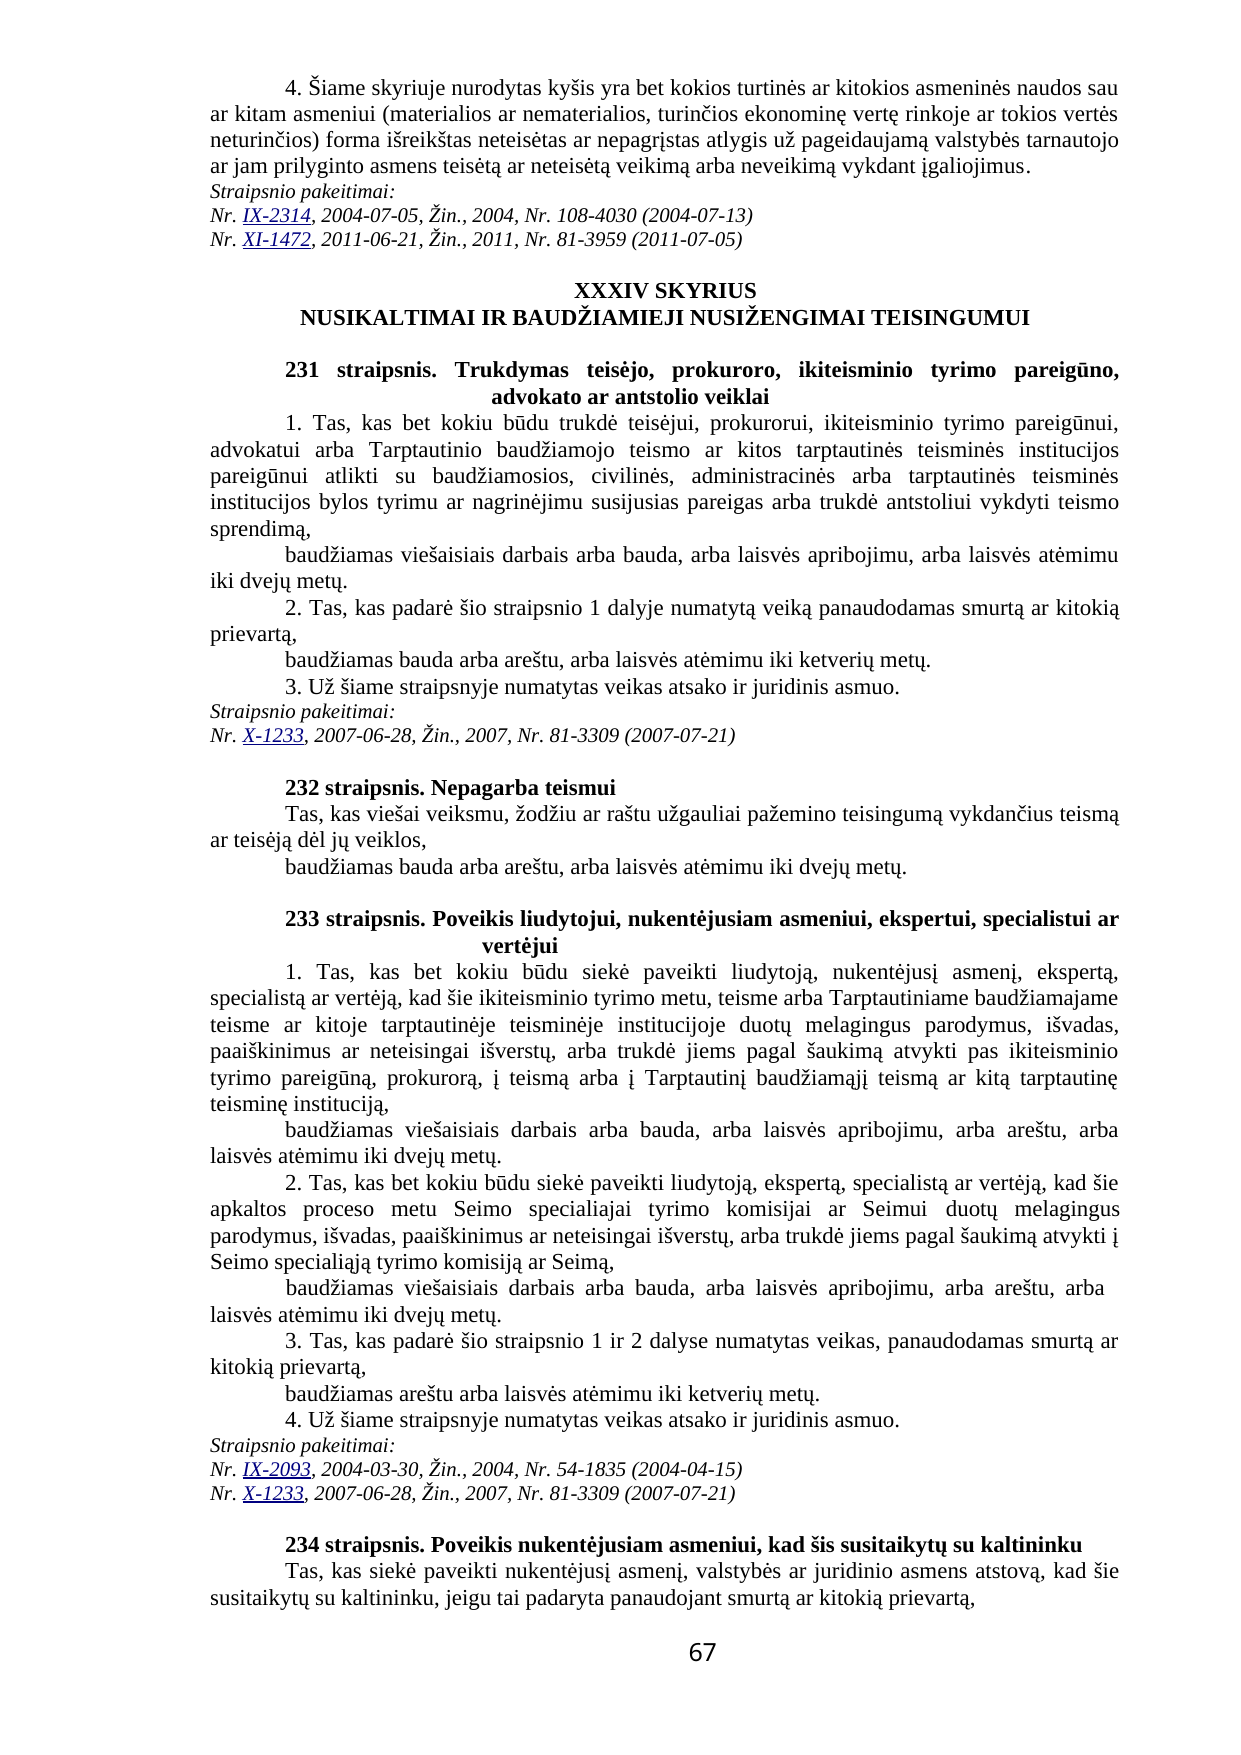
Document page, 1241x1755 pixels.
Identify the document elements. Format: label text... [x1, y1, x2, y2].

text Nr. XI-1472, 2011-06-21, Žin., 2011, Nr. 81-3959 (2011-07-05) [210, 227, 1120, 251]
text Nusikaltimai ir baudžiamieji nusižengimai teisingumui [210, 304, 1120, 330]
text 3. Už šiame straipsnyje numatytas veikas atsako ir juridinis asmuo. [210, 673, 1120, 699]
text baudžiamas viešaisiais darbais arba bauda, arba laisvės apribojimu, arba areštu, arba laisvės atėmimu iki dvejų metų. [210, 1274, 1106, 1327]
subtitle XXXIV SKYRIUS [210, 277, 1120, 304]
text baudžiamas areštu arba laisvės atėmimu iki ketverių metų. [210, 1380, 1120, 1406]
text Straipsnio pakeitimai: [210, 699, 1120, 723]
text baudžiamas viešaisiais darbais arba bauda, arba laisvės apribojimu, arba areštu, arba laisvės atėmimu iki dvejų metų. [210, 1116, 1120, 1169]
text 3. Tas, kas padarė šio straipsnio 1 ir 2 dalyse numatytas veikas, panaudodamas smurtą ar kitokią prievartą, [210, 1327, 1120, 1380]
text 4. Už šiame straipsnyje numatytas veikas atsako ir juridinis asmuo. [210, 1406, 1120, 1432]
text 1. Tas, kas bet kokiu būdu trukdė teisėjui, prokurorui, ikiteisminio tyrimo pareigūnui, advokatui arba Tarptautinio baudžiamojo teismo ar kitos tarptautinės teisminės institucijos pareigūnui atlikti su baudžiamosios, civilinės, administracinės arba tarptautinės teisminės institucijos bylos tyrimu ar nagrinėjimu susijusias pareigas arba trukdė antstoliui vykdyti teismo sprendimą, [210, 409, 1120, 541]
text 4. Šiame skyriuje nurodytas kyšis yra bet kokios turtinės ar kitokios asmeninės naudos sau ar kitam asmeniui (materialios ar nematerialios, turinčios ekonominę vertę rinkoje ar tokios vertės neturinčios) forma išreikštas neteisėtas ar nepagrįstas atlygis už pageidaujamą valstybės tarnautojo ar jam prilyginto asmens teisėtą ar neteisėtą veikimą arba neveikimą vykdant įgaliojimus. [210, 73, 1120, 179]
text 1. Tas, kas bet kokiu būdu siekė paveikti liudytoją, nukentėjusį asmenį, ekspertą, specialistą ar vertėją, kad šie ikiteisminio tyrimo metu, teisme arba Tarptautiniame baudžiamajame teisme ar kitoje tarptautinėje teisminėje institucijoje duotų melagingus parodymus, išvadas, paaiškinimus ar neteisingai išverstų, arba trukdė jiems pagal šaukimą atvykti pas ikiteisminio tyrimo pareigūną, prokurorą, į teismą arba į Tarptautinį baudžiamąjį teismą ar kitą tarptautinę teisminę instituciją, [210, 958, 1120, 1116]
text 233 straipsnis. Poveikis liudytojui, nukentėjusiam asmeniui, ekspertui, specialistui ar vertėjui [285, 905, 1120, 958]
text 2. Tas, kas bet kokiu būdu siekė paveikti liudytoją, ekspertą, specialistą ar vertėją, kad šie apkaltos proceso metu Seimo specialiajai tyrimo komisijai ar Seimui duotų melagingus parodymus, išvadas, paaiškinimus ar neteisingai išverstų, arba trukdė jiems pagal šaukimą atvykti į Seimo specialiąją tyrimo komisiją ar Seimą, [210, 1169, 1120, 1274]
text Tas, kas siekė paveikti nukentėjusį asmenį, valstybės ar juridinio asmens atstovą, kad šie susitaikytų su kaltininku, jeigu tai padaryta panaudojant smurtą ar kitokią prievartą, [210, 1557, 1120, 1610]
text baudžiamas bauda arba areštu, arba laisvės atėmimu iki dvejų metų. [210, 853, 1120, 879]
text baudžiamas bauda arba areštu, arba laisvės atėmimu iki ketverių metų. [210, 646, 1120, 673]
text baudžiamas viešaisiais darbais arba bauda, arba laisvės apribojimu, arba laisvės atėmimu iki dvejų metų. [210, 541, 1120, 594]
text 2. Tas, kas padarė šio straipsnio 1 dalyje numatytą veiką panaudodamas smurtą ar kitokią prievartą, [210, 594, 1120, 646]
text Nr. IX-2093, 2004-03-30, Žin., 2004, Nr. 54-1835 (2004-04-15) [210, 1457, 1120, 1481]
text Tas, kas viešai veiksmu, žodžiu ar raštu užgauliai pažemino teisingumą vykdančius teismą ar teisėją dėl jų veiklos, [210, 800, 1120, 853]
text Straipsnio pakeitimai: [210, 1432, 1120, 1457]
text Nr. IX-2314, 2004-07-05, Žin., 2004, Nr. 108-4030 (2004-07-13) [210, 203, 1120, 227]
text 234 straipsnis. Poveikis nukentėjusiam asmeniui, kad šis susitaikytų su kaltininku [285, 1531, 1120, 1557]
text Straipsnio pakeitimai: [210, 179, 1120, 203]
text 232 straipsnis. Nepagarba teismui [210, 774, 1120, 800]
text Nr. X-1233, 2007-06-28, Žin., 2007, Nr. 81-3309 (2007-07-21) [210, 1481, 1120, 1505]
text 231 straipsnis. Trukdymas teisėjo, prokuroro, ikiteisminio tyrimo pareigūno, advokato ar antstolio veiklai [285, 357, 1120, 409]
text Nr. X-1233, 2007-06-28, Žin., 2007, Nr. 81-3309 (2007-07-21) [210, 723, 1120, 747]
